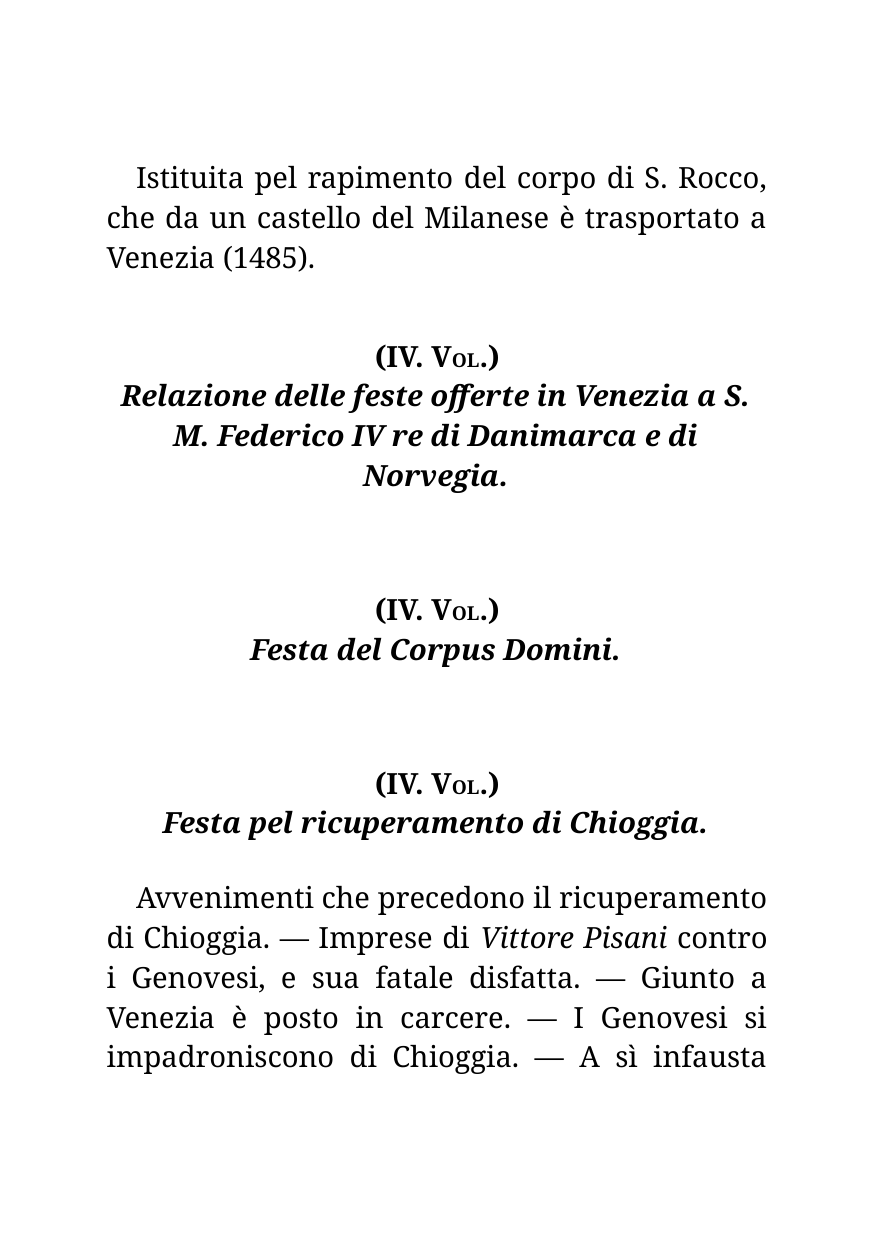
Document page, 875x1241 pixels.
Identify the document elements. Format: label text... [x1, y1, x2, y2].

list (IV. Vol.) Festa pel ricuperamento di Chioggia. [106, 763, 768, 842]
text Avvenimenti che precedono il ricuperamento di Chioggia. — Imprese di Vittore Pisani contro i Genovesi, e sua fatale disfatta. — Giunto a Venezia è posto in carcere. — I Genovesi si impadroniscono di Chioggia. — A sì infausta [106, 878, 768, 1076]
text Istituita pel rapimento del corpo di S. Rocco, che da un castello del Milanese è trasportato a Venezia (1485). [106, 158, 768, 277]
list (IV. Vol.) Relazione delle feste offerte in Venezia a S. M. Federico IV re di Danimarca e di Norvegia. [106, 336, 768, 495]
list (IV. Vol.) Festa del Corpus Domini. [106, 589, 768, 668]
